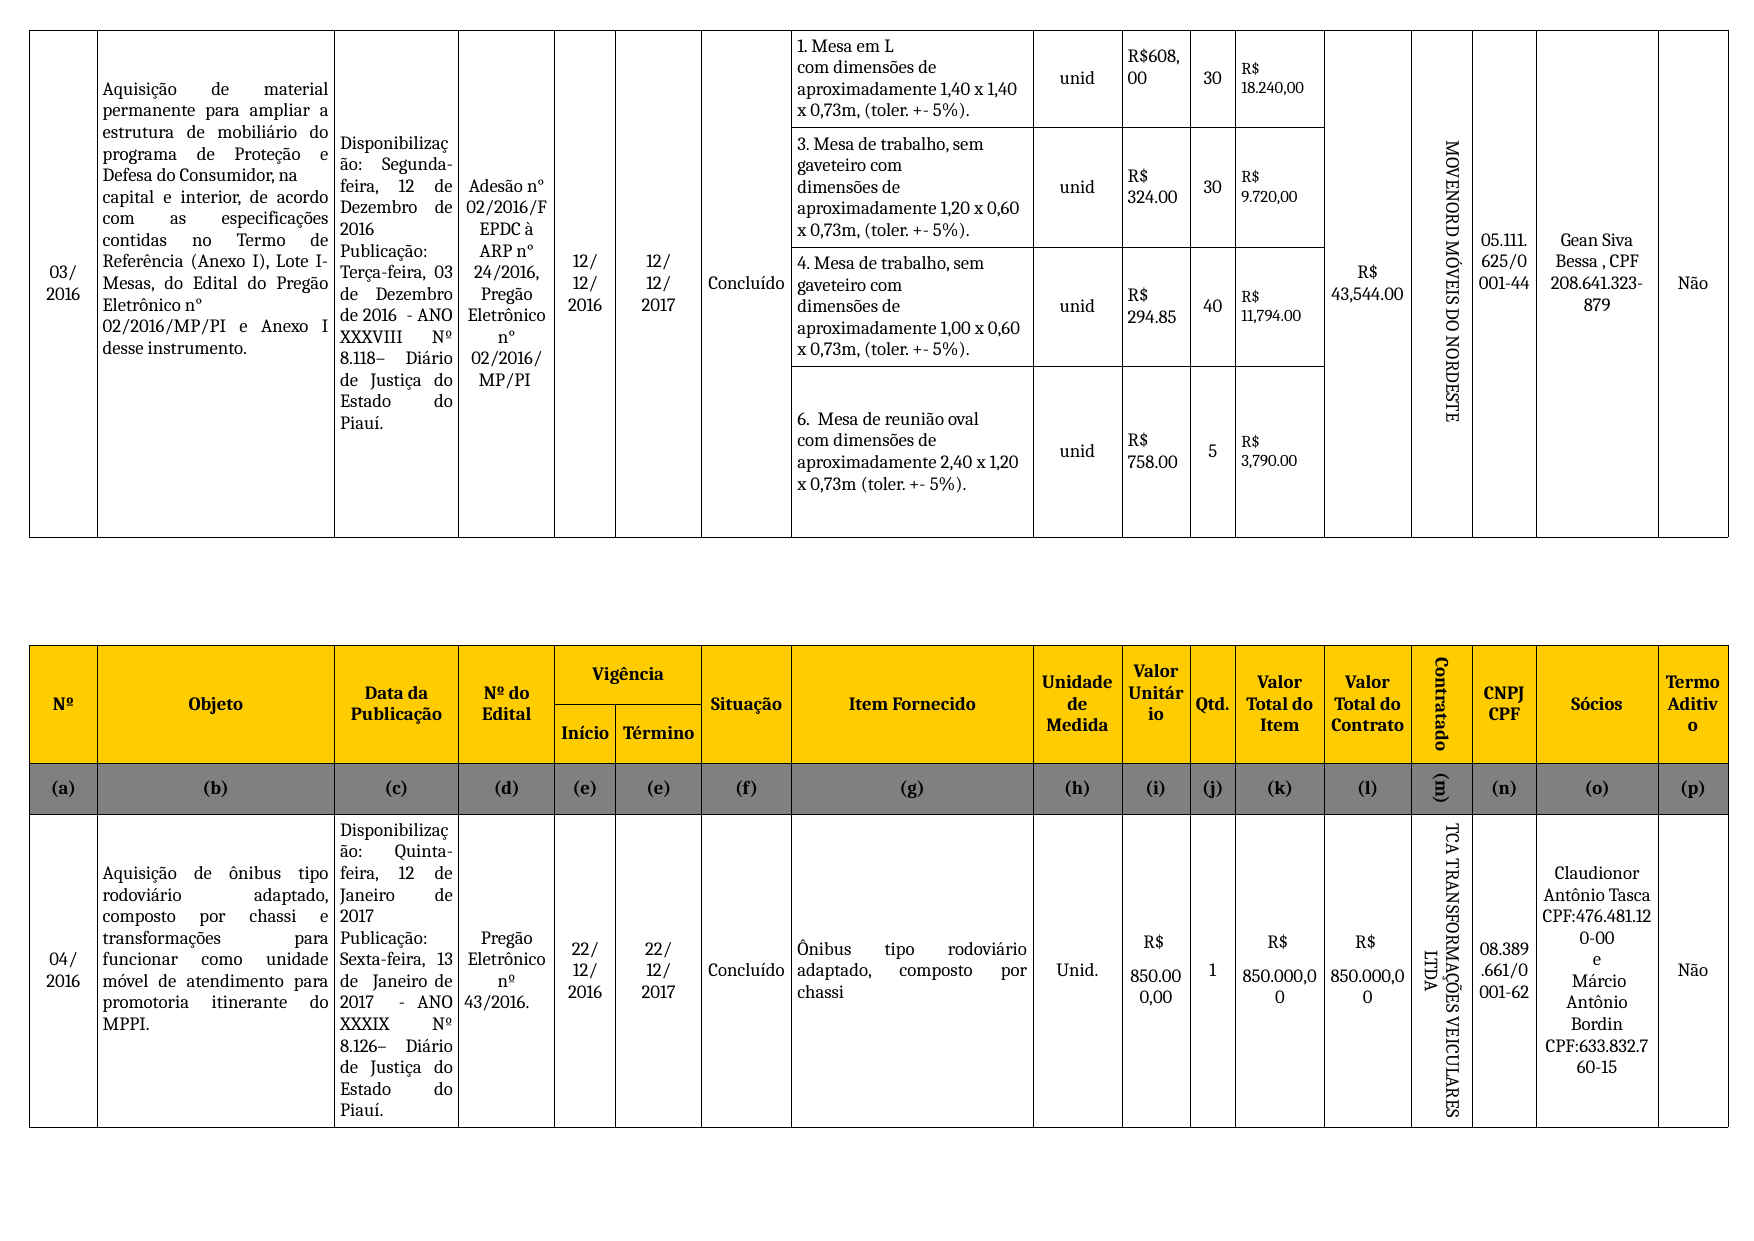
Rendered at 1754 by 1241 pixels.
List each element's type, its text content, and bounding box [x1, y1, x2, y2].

table_cell (n) [1473, 764, 1536, 814]
table_cell (g) [792, 764, 1033, 814]
table_cell (e) [555, 764, 615, 814]
table_cell R$ 294,85 [1123, 248, 1190, 366]
table_cell 5 [1191, 367, 1235, 537]
table_header CNPJ CPF [1473, 646, 1536, 763]
table_header Data da Publicação [335, 646, 458, 763]
table_header Unidade de Medida [1034, 646, 1122, 763]
table_header Valor Total do Contrato [1325, 646, 1411, 763]
table_cell 12/ 12/ 2017 [616, 31, 701, 537]
table_cell R$ 324,00 [1123, 128, 1190, 247]
table_header Termo Aditivo [1659, 646, 1728, 763]
table_cell Claudionor Antônio Tasca CPF:476.481.120-00 e Márcio Antônio Bordin CPF:633.832.760-15 [1537, 815, 1658, 1127]
table_cell 04/ 2016 [30, 815, 97, 1127]
table_cell 3. Mesa de trabalho, sem gaveteiro com dimensões de aproximadamente 1,20 x 0,60 x 0,73m, (toler. +- 5%). [792, 128, 1033, 247]
table_cell 22/ 12/ 2016 [555, 815, 615, 1127]
table_cell 03/ 2016 [30, 31, 97, 537]
table_cell 40 [1191, 248, 1235, 366]
table_cell 1 [1191, 815, 1235, 1127]
table_header Item Fornecido [792, 646, 1033, 763]
table_cell Gean Siva Bessa , CPF 208.641.323- 879 [1537, 31, 1658, 537]
table_cell (f) [702, 764, 791, 814]
table_cell Pregão Eletrônico nº 43/2016. [459, 815, 554, 1127]
table_cell R$ 18.240,00 [1236, 31, 1324, 127]
table_cell R$ 850.000,00 [1236, 815, 1324, 1127]
table_cell R$ 758,00 [1123, 367, 1190, 537]
table_cell R$ 850.000,00 [1325, 815, 1411, 1127]
table_cell 22/ 12/ 2017 [616, 815, 701, 1127]
table_cell R$ 11.794,00 [1236, 248, 1324, 366]
table_cell R$ 3.790,00 [1236, 367, 1324, 537]
table_header Nº do Edital [459, 646, 554, 763]
table_cell unid [1034, 128, 1122, 247]
table_cell Término [616, 705, 701, 763]
table_header Valor Total do Item [1236, 646, 1324, 763]
table_cell Aquisição de ônibus tipo rodoviário adaptado, composto por chassi e transformações para funcionar como unidade móvel de atendimento para promotoria itinerante do MPPI. [98, 815, 334, 1127]
table_header Qtd. [1191, 646, 1235, 763]
table_cell (m) [1412, 764, 1472, 814]
table_header Nº [30, 646, 97, 763]
table_cell (j) [1191, 764, 1235, 814]
table_cell 4. Mesa de trabalho, sem gaveteiro com dimensões de aproximadamente 1,00 x 0,60 x 0,73m, (toler. +- 5%). [792, 248, 1033, 366]
table_header Contratado [1412, 646, 1472, 763]
table_cell Concluído [702, 31, 791, 537]
table_cell unid [1034, 248, 1122, 366]
table_cell R$ 850.000,00 [1123, 815, 1190, 1127]
table_header Sócios [1537, 646, 1658, 763]
table_cell Não [1659, 31, 1728, 537]
table_cell 30 [1191, 128, 1235, 247]
table_cell Disponibilização: Quinta-feira, 12 de Janeiro de 2017 Publicação: Sexta-feira, 13 de Janeiro de 2017 - ANO XXXIX Nº 8.126– Diário de Justiça do Estado do Piauí. [335, 815, 458, 1127]
table_cell (p) [1659, 764, 1728, 814]
table_cell unid [1034, 31, 1122, 127]
table_cell (e) [616, 764, 701, 814]
table_cell Concluído [702, 815, 791, 1127]
table_cell R$608, 00 [1123, 31, 1190, 127]
table_cell Aquisição de material permanente para ampliar a estrutura de mobiliário do programa de Proteção e Defesa do Consumidor, na capital e interior, de acordo com as especificações contidas no Termo de Referência (Anexo I), Lote I- Mesas, do Edital do Pregão Eletrônico n° 02/2016/MP/PI e Anexo I desse instrumento. [98, 31, 334, 537]
table_cell MOVENORD MÓVEIS DO NORDESTE [1412, 31, 1472, 537]
table_cell Unid. [1034, 815, 1122, 1127]
table_header Valor Unitário [1123, 646, 1190, 763]
table_cell Disponibilização: Segunda-feira, 12 de Dezembro de 2016 Publicação: Terça-feira, 03 de Dezembro de 2016 - ANO XXXVIII Nº 8.118– Diário de Justiça do Estado do Piauí. [335, 31, 458, 537]
table_cell 05.111.625/0001-44 [1473, 31, 1536, 537]
table_cell 12/ 12/ 2016 [555, 31, 615, 537]
table_cell Ônibus tipo rodoviário adaptado, composto por chassi [792, 815, 1033, 1127]
table_cell (c) [335, 764, 458, 814]
table_cell 30 [1191, 31, 1235, 127]
table_cell 1. Mesa em L com dimensões de aproximadamente 1,40 x 1,40 x 0,73m, (toler. +- 5%). [792, 31, 1033, 127]
table_cell unid [1034, 367, 1122, 537]
table_cell (d) [459, 764, 554, 814]
table_cell (a) [30, 764, 97, 814]
table_cell R$ 43.544,00 [1325, 31, 1411, 537]
table_cell Início [555, 705, 615, 763]
table_header Vigência [555, 646, 701, 704]
table_cell (h) [1034, 764, 1122, 814]
table_cell (b) [98, 764, 334, 814]
table_cell Não [1659, 815, 1728, 1127]
table_cell (i) [1123, 764, 1190, 814]
table_cell (k) [1236, 764, 1324, 814]
table_cell (o) [1537, 764, 1658, 814]
table_cell 6. Mesa de reunião oval com dimensões de aproximadamente 2,40 x 1,20 x 0,73m (toler. +- 5%). [792, 367, 1033, 537]
table_cell TCA TRANSFORMAÇÕES VEICULARES LTDA [1412, 815, 1472, 1127]
table_header Situação [702, 646, 791, 763]
table_cell R$ 9.720,00 [1236, 128, 1324, 247]
table_cell (l) [1325, 764, 1411, 814]
table_cell 08.389.661/0001-62 [1473, 815, 1536, 1127]
table_cell Adesão n° 02/2016/FEPDC à ARP n° 24/2016, Pregão Eletrônico n° 02/2016/MP/PI [459, 31, 554, 537]
table_header Objeto [98, 646, 334, 763]
